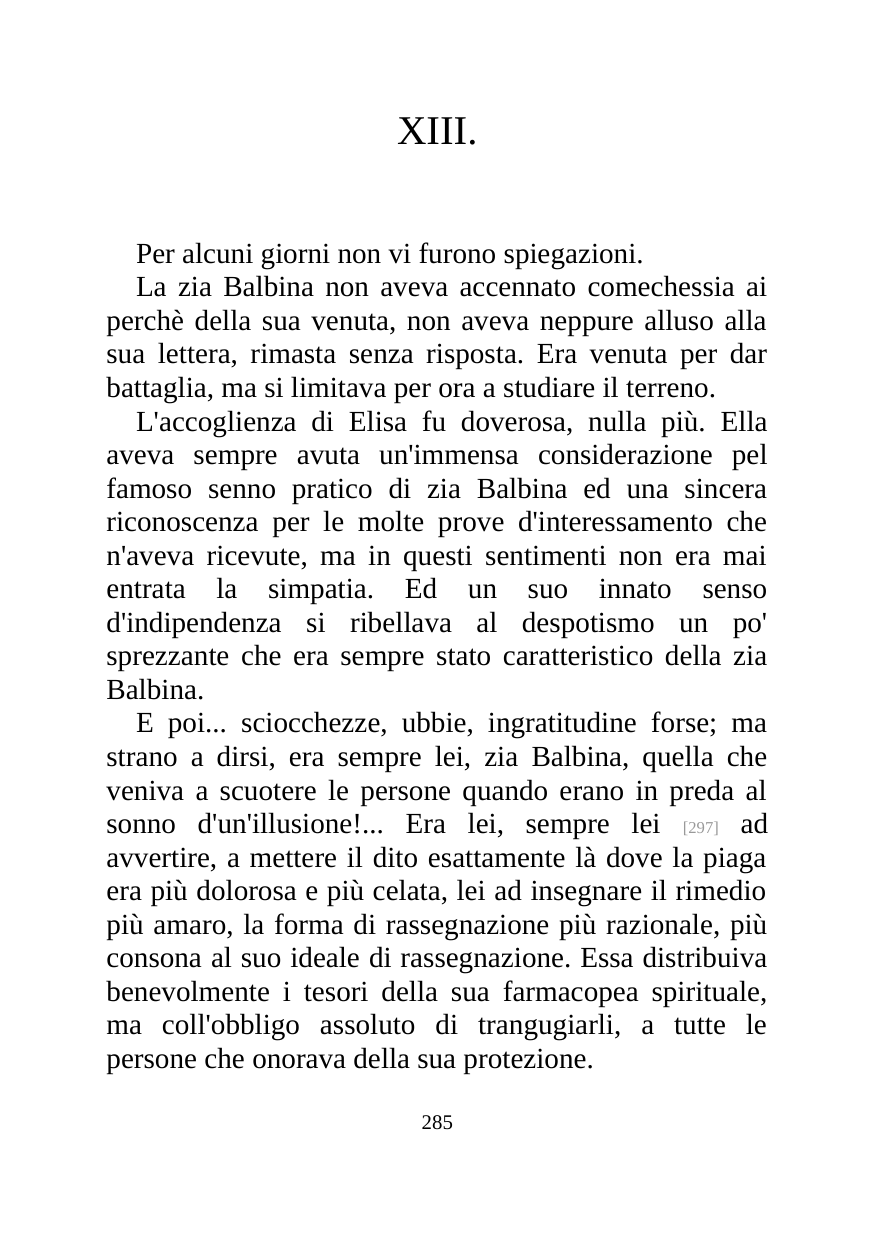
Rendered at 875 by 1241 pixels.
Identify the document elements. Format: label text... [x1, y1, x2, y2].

text Per alcuni giorni non vi furono spiegazioni. [106, 236, 768, 269]
subtitle XIII. [106, 106, 768, 153]
text L'accoglienza di Elisa fu doverosa, nulla più. Ella aveva sempre avuta un'immensa considerazione pel famoso senno pratico di zia Balbina ed una sincera riconoscenza per le molte prove d'interessamento che n'aveva ricevute, ma in questi sentimenti non era mai entrata la simpatia. Ed un suo innato senso d'indipendenza si ribellava al despotismo un po' sprezzante che era sempre stato caratteristico della zia Balbina. [106, 404, 768, 706]
text La zia Balbina non aveva accennato comechessia ai perchè della sua venuta, non aveva neppure alluso alla sua lettera, rimasta senza risposta. Era venuta per dar battaglia, ma si limitava per ora a studiare il terreno. [106, 269, 768, 404]
text E poi... sciocchezze, ubbie, ingratitudine forse; ma strano a dirsi, era sempre lei, zia Balbina, quella che veniva a scuotere le persone quando erano in preda al sonno d'un'illusione!... Era lei, sempre lei [297] ad avvertire, a mettere il dito esattamente là dove la piaga era più dolorosa e più celata, lei ad insegnare il rimedio più amaro, la forma di rassegnazione più razionale, più consona al suo ideale di rassegnazione. Essa distribuiva benevolmente i tesori della sua farmacopea spirituale, ma coll'obbligo assoluto di trangugiarli, a tutte le persone che onorava della sua protezione. [106, 706, 768, 1074]
